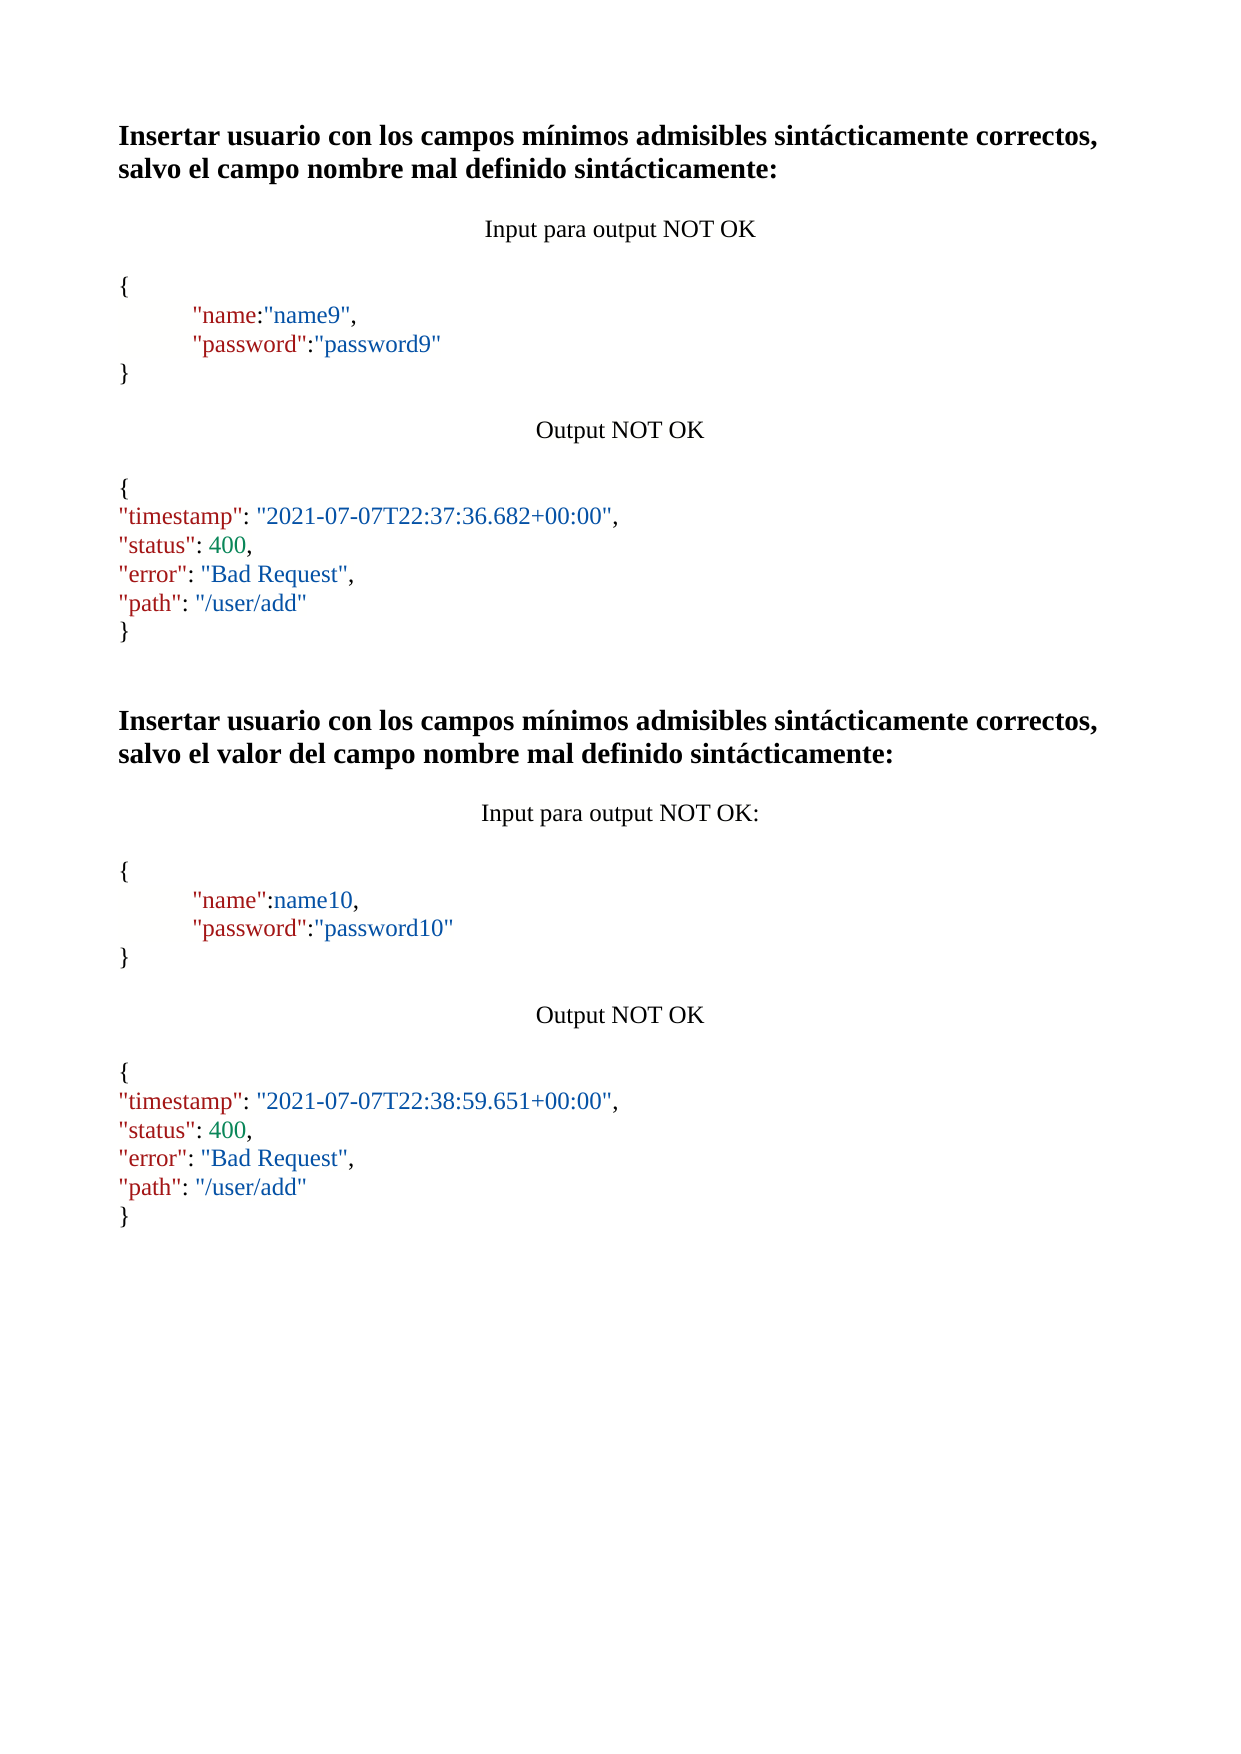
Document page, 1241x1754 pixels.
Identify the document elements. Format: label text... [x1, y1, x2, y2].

text "error": "Bad Request", [118, 559, 1122, 588]
text Insertar usuario con los campos mínimos admisibles sintácticamente correctos, salvo el campo nombre mal definido sintácticamente: [118, 118, 1122, 185]
text "status": 400, [118, 530, 1122, 559]
text { [118, 473, 1122, 501]
text "path": "/user/add" [118, 1172, 1122, 1201]
text "name":name10, [118, 885, 1122, 913]
text Output NOT OK [118, 415, 1122, 444]
text "name:"name9", [118, 300, 1122, 329]
text } [118, 942, 1122, 971]
text Output NOT OK [118, 1000, 1122, 1028]
text "error": "Bad Request", [118, 1143, 1122, 1172]
text { [118, 856, 1122, 885]
text "timestamp": "2021-07-07T22:37:36.682+00:00", [118, 501, 1122, 530]
text Input para output NOT OK [118, 214, 1122, 243]
text "status": 400, [118, 1115, 1122, 1143]
text } [118, 358, 1122, 386]
text } [118, 1201, 1122, 1230]
text } [118, 616, 1122, 645]
text "path": "/user/add" [118, 588, 1122, 616]
text Input para output NOT OK: [118, 798, 1122, 827]
text "timestamp": "2021-07-07T22:38:59.651+00:00", [118, 1086, 1122, 1115]
text "password":"password10" [118, 913, 1122, 942]
text { [118, 1057, 1122, 1086]
text Insertar usuario con los campos mínimos admisibles sintácticamente correctos, salvo el valor del campo nombre mal definido sintácticamente: [118, 703, 1122, 770]
text "password":"password9" [118, 329, 1122, 358]
text { [118, 271, 1122, 300]
